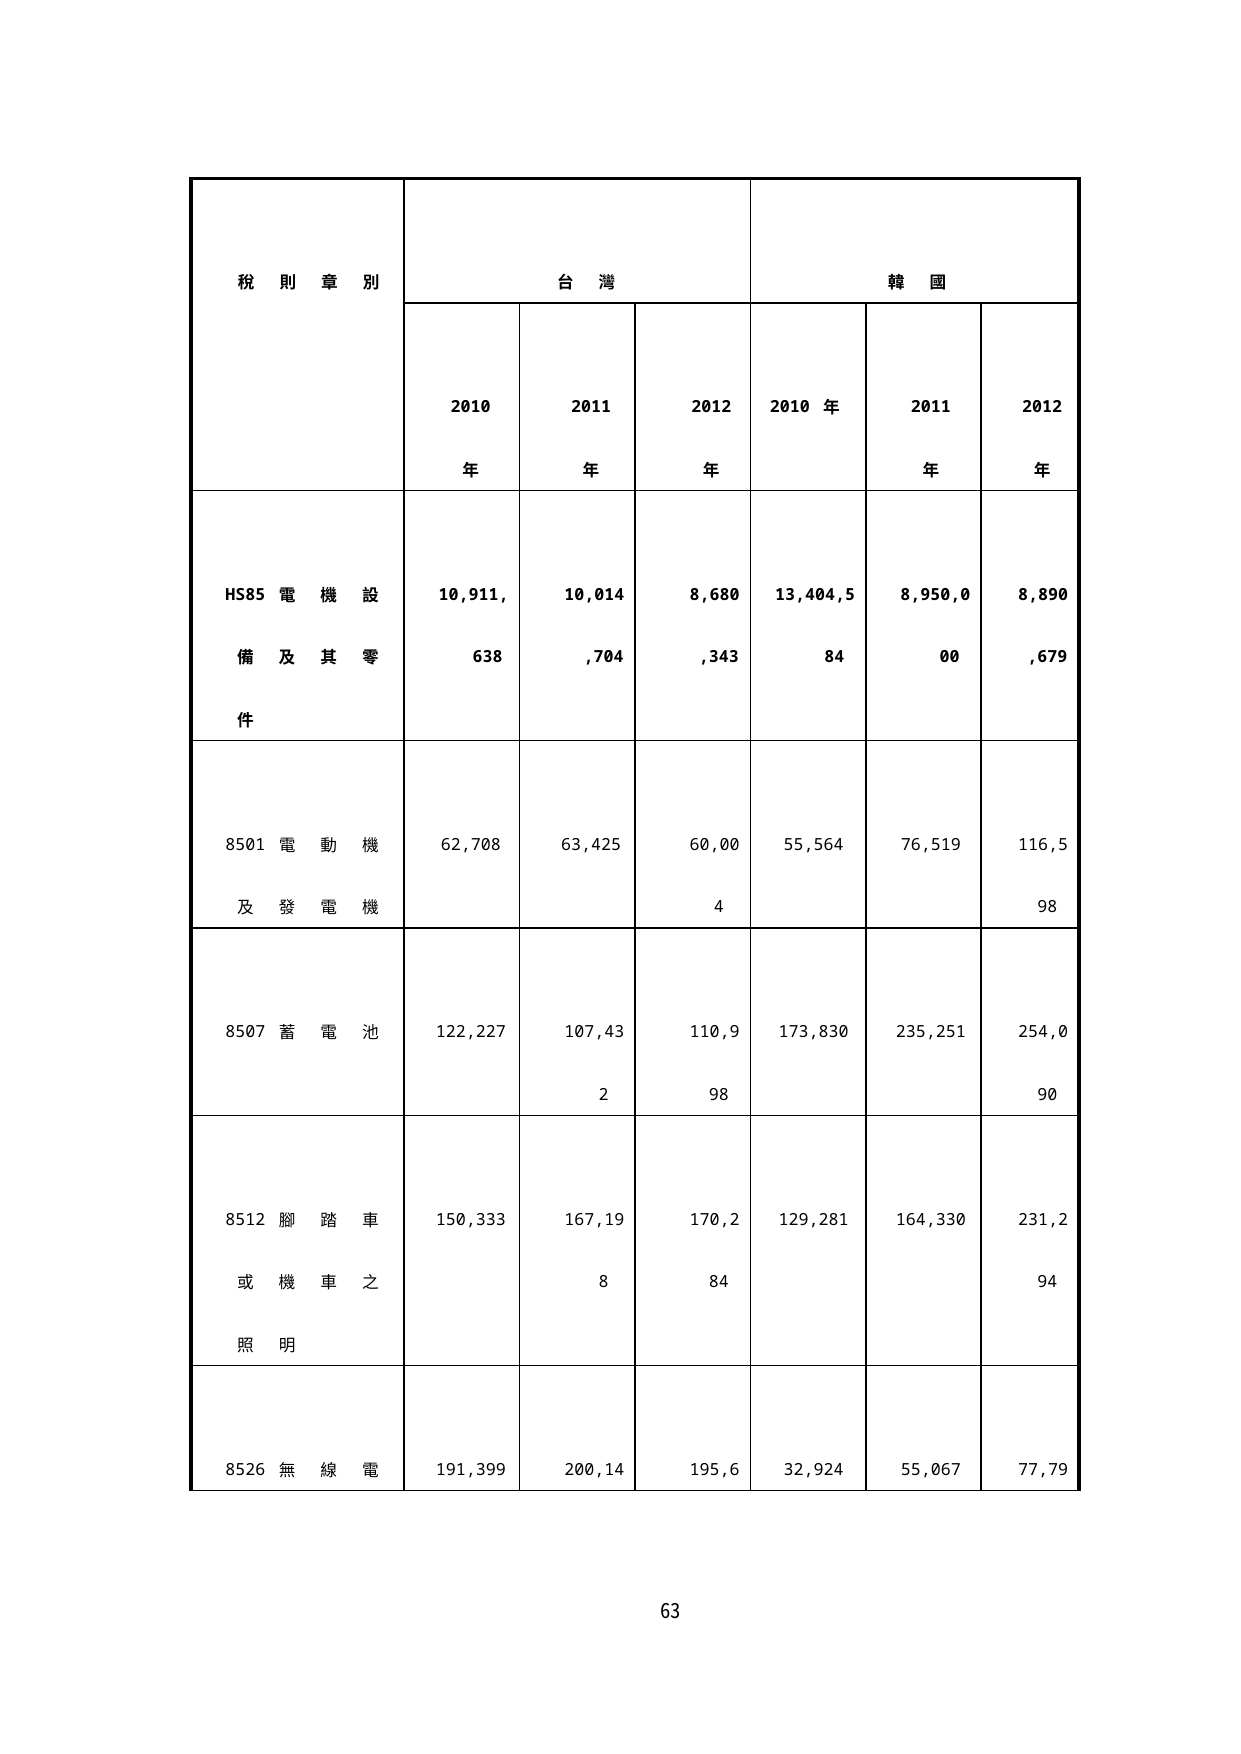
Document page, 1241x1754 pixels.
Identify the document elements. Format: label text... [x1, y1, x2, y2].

table_cell 254,090 [982, 929, 1077, 1115]
table_header 稅則章別 [193, 180, 403, 490]
table_cell 173,830 [751, 929, 865, 1115]
table_cell HS85電機設備及其零件 [193, 491, 403, 740]
table_cell 77,79 [982, 1366, 1077, 1490]
table_cell 150,333 [405, 1116, 519, 1365]
table_cell 2011年 [867, 304, 980, 490]
table_cell 2010年 [751, 304, 865, 490]
table_cell 8526無線電 [193, 1366, 403, 1490]
table_cell 129,281 [751, 1116, 865, 1365]
table_cell 191,399 [405, 1366, 519, 1490]
table_header 韓國 [751, 180, 1077, 302]
table_cell 8512腳踏車或機車之照明 [193, 1116, 403, 1365]
table_cell 231,294 [982, 1116, 1077, 1365]
table_cell 2012年 [636, 304, 750, 490]
table_cell 13,404,584 [751, 491, 865, 740]
table_cell 32,924 [751, 1366, 865, 1490]
table_cell 164,330 [867, 1116, 980, 1365]
table_cell 116,598 [982, 741, 1077, 927]
table_cell 170,284 [636, 1116, 750, 1365]
table_cell 8,680,343 [636, 491, 750, 740]
table_cell 122,227 [405, 929, 519, 1115]
table_cell 62,708 [405, 741, 519, 927]
table_cell 55,564 [751, 741, 865, 927]
table_cell 8507蓄電池 [193, 929, 403, 1115]
table_cell 200,14 [520, 1366, 634, 1490]
table_cell 167,198 [520, 1116, 634, 1365]
table_cell 55,067 [867, 1366, 980, 1490]
table_cell 8,890,679 [982, 491, 1077, 740]
table_cell 76,519 [867, 741, 980, 927]
table_cell 2012年 [982, 304, 1077, 490]
table_cell 195,6 [636, 1366, 750, 1490]
table_cell 2010年 [405, 304, 519, 490]
table_cell 10,911,638 [405, 491, 519, 740]
table_cell 8,950,000 [867, 491, 980, 740]
table_cell 235,251 [867, 929, 980, 1115]
table_cell 8501電動機及發電機 [193, 741, 403, 927]
table_cell 107,432 [520, 929, 634, 1115]
table_cell 63,425 [520, 741, 634, 927]
table_cell 60,004 [636, 741, 750, 927]
table_cell 110,998 [636, 929, 750, 1115]
table_header 台灣 [405, 180, 750, 302]
table_cell 2011年 [520, 304, 634, 490]
table_cell 10,014,704 [520, 491, 634, 740]
